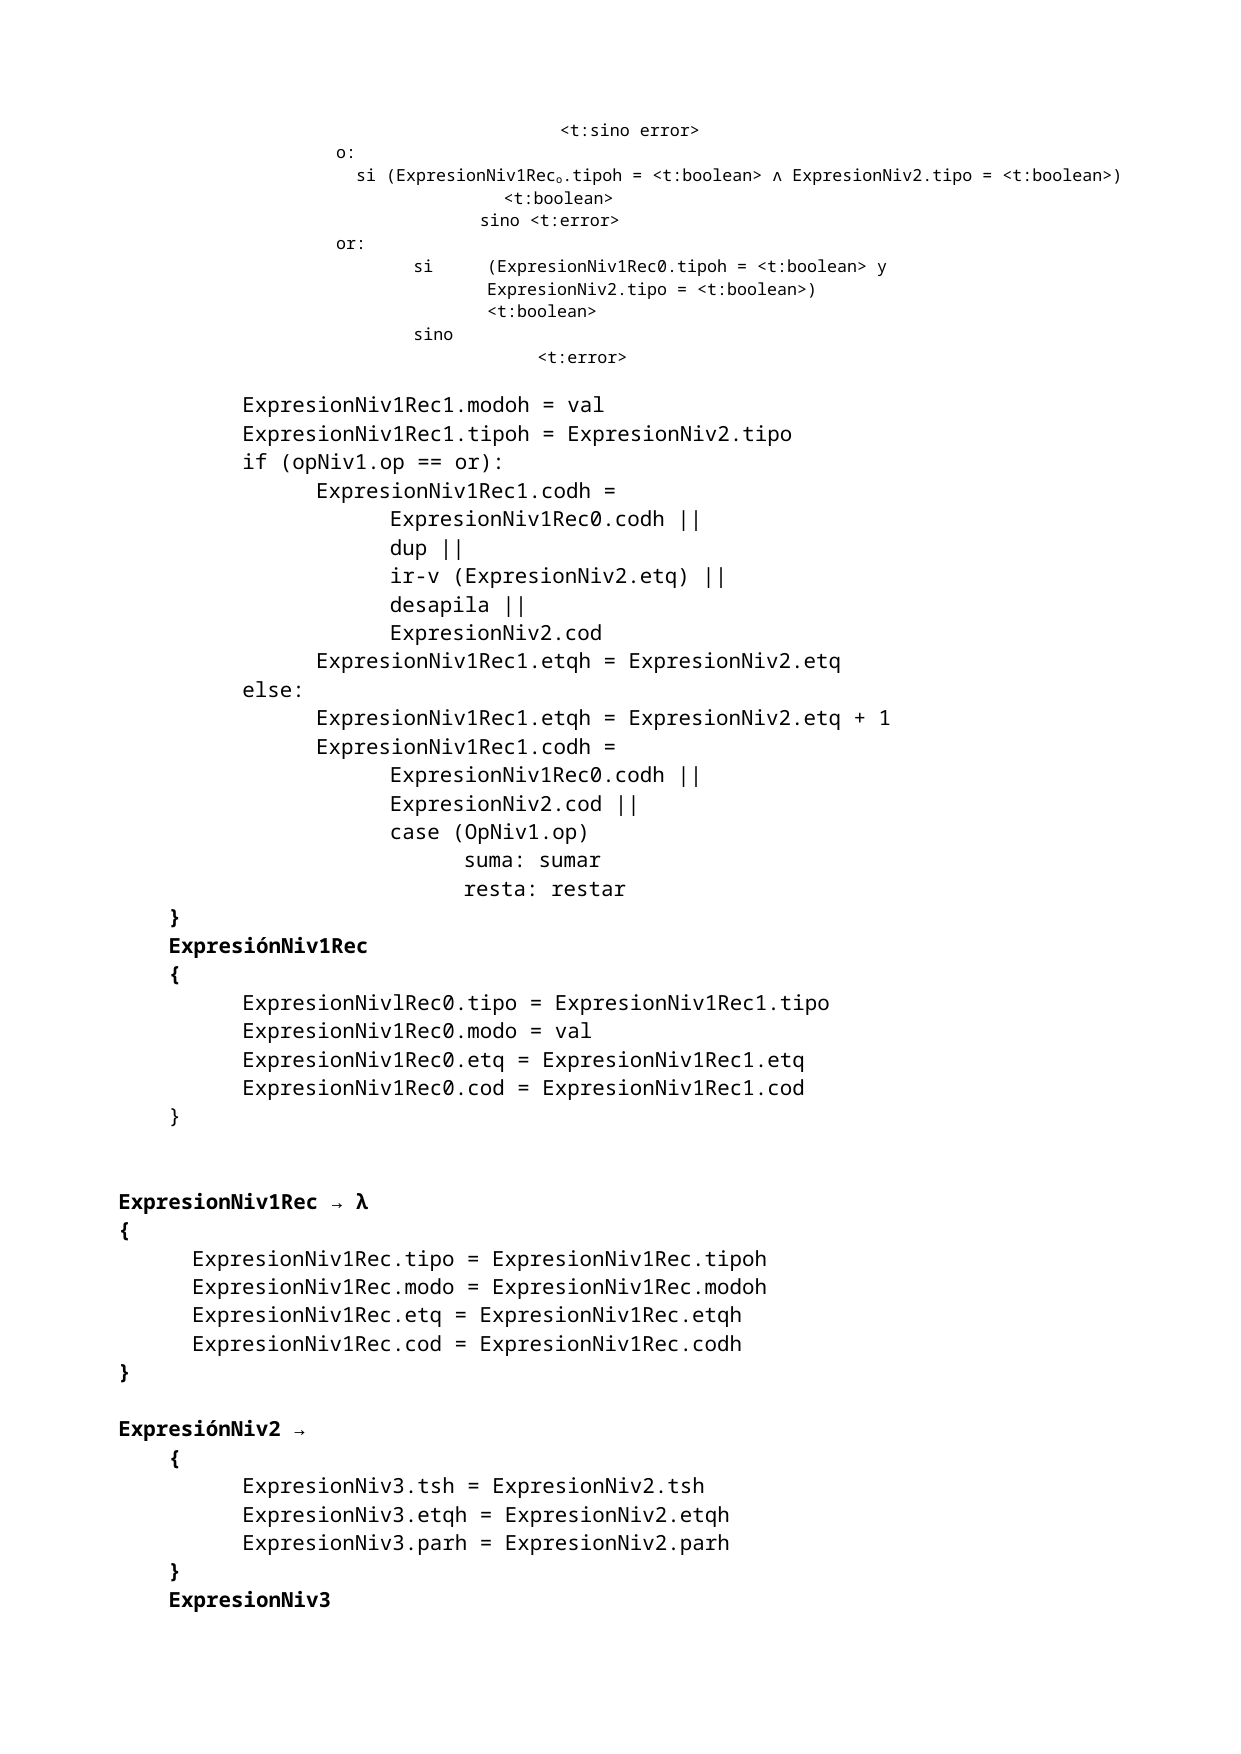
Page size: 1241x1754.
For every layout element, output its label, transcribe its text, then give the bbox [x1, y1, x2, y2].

text } [118, 1357, 1122, 1386]
text dup || [168, 533, 1122, 561]
text or: [168, 232, 1122, 254]
text sino <t:error> [168, 209, 1122, 232]
text ExpresionNiv1Rec1.tipoh = ExpresionNiv2.tipo [168, 419, 1122, 447]
text si (ExpresionNiv1Reco.tipoh = <t:boolean> ᴧ ExpresionNiv2.tipo = <t:boolean>) [168, 163, 1122, 186]
text ExpresionNiv1Rec.modo = ExpresionNiv1Rec.modoh [118, 1272, 1122, 1301]
text } [168, 902, 1122, 931]
text sino [118, 322, 1122, 345]
text ExpresionNiv1Rec0.etq = ExpresionNiv1Rec1.etq [168, 1045, 1122, 1073]
text ExpresionNiv1Rec1.modoh = val [168, 391, 1122, 419]
text ExpresionNiv1Rec → λ [118, 1187, 1122, 1215]
text ExpresionNiv1Rec0.cod = ExpresionNiv1Rec1.cod [168, 1073, 1122, 1102]
text suma: sumar [168, 846, 1122, 874]
text ExpresionNiv2.cod || [168, 789, 1122, 817]
text <t:sino error> [168, 118, 1122, 141]
text resta: restar [168, 874, 1122, 902]
text if (opNiv1.op == or): [168, 447, 1122, 476]
text ExpresionNiv1Rec.etq = ExpresionNiv1Rec.etqh [118, 1301, 1122, 1329]
text ExpresionNiv1Rec1.etqh = ExpresionNiv2.etq + 1 [168, 703, 1122, 732]
text ExpresionNiv2.cod [168, 618, 1122, 647]
text { [118, 1215, 1122, 1244]
text ExpresionNiv3 [168, 1585, 1122, 1613]
text ExpresionNiv3.tsh = ExpresionNiv2.tsh [168, 1471, 1122, 1500]
text ExpresionNiv1Rec1.codh = [168, 476, 1122, 504]
text ExpresionNiv2.tipo = <t:boolean>) [118, 277, 1122, 300]
text ExpresionNiv3.etqh = ExpresionNiv2.etqh [168, 1500, 1122, 1528]
text si (ExpresionNiv1Rec0.tipoh = <t:boolean> y [118, 254, 1122, 277]
text ExpresionNiv1Rec0.modo = val [168, 1016, 1122, 1045]
text o: [168, 141, 1122, 163]
text ExpresionNiv1Rec1.etqh = ExpresionNiv2.etq [168, 647, 1122, 675]
text ir-v (ExpresionNiv2.etq) || [168, 561, 1122, 590]
text { [168, 1443, 1122, 1471]
text { [168, 959, 1122, 988]
text ExpresionNiv1Rec0.codh || [168, 760, 1122, 789]
text ExpresionNiv3.parh = ExpresionNiv2.parh [168, 1528, 1122, 1557]
text } [168, 1557, 1122, 1585]
text ExpresionNiv1Rec.cod = ExpresionNiv1Rec.codh [118, 1329, 1122, 1357]
text ExpresionNivlRec0.tipo = ExpresionNiv1Rec1.tipo [168, 988, 1122, 1016]
text <t:error> [168, 345, 1122, 368]
text ExpresiónNiv2 → [118, 1414, 1122, 1443]
text else: [168, 675, 1122, 703]
text ExpresionNiv1Rec1.codh = [168, 732, 1122, 760]
text } [168, 1102, 1122, 1130]
text ExpresionNiv1Rec0.codh || [168, 504, 1122, 533]
text <t:boolean> [118, 300, 1122, 322]
text <t:boolean> [168, 186, 1122, 209]
text desapila || [168, 590, 1122, 618]
text ExpresionNiv1Rec.tipo = ExpresionNiv1Rec.tipoh [118, 1244, 1122, 1272]
text ExpresiónNiv1Rec [168, 931, 1122, 959]
text case (OpNiv1.op) [168, 817, 1122, 846]
